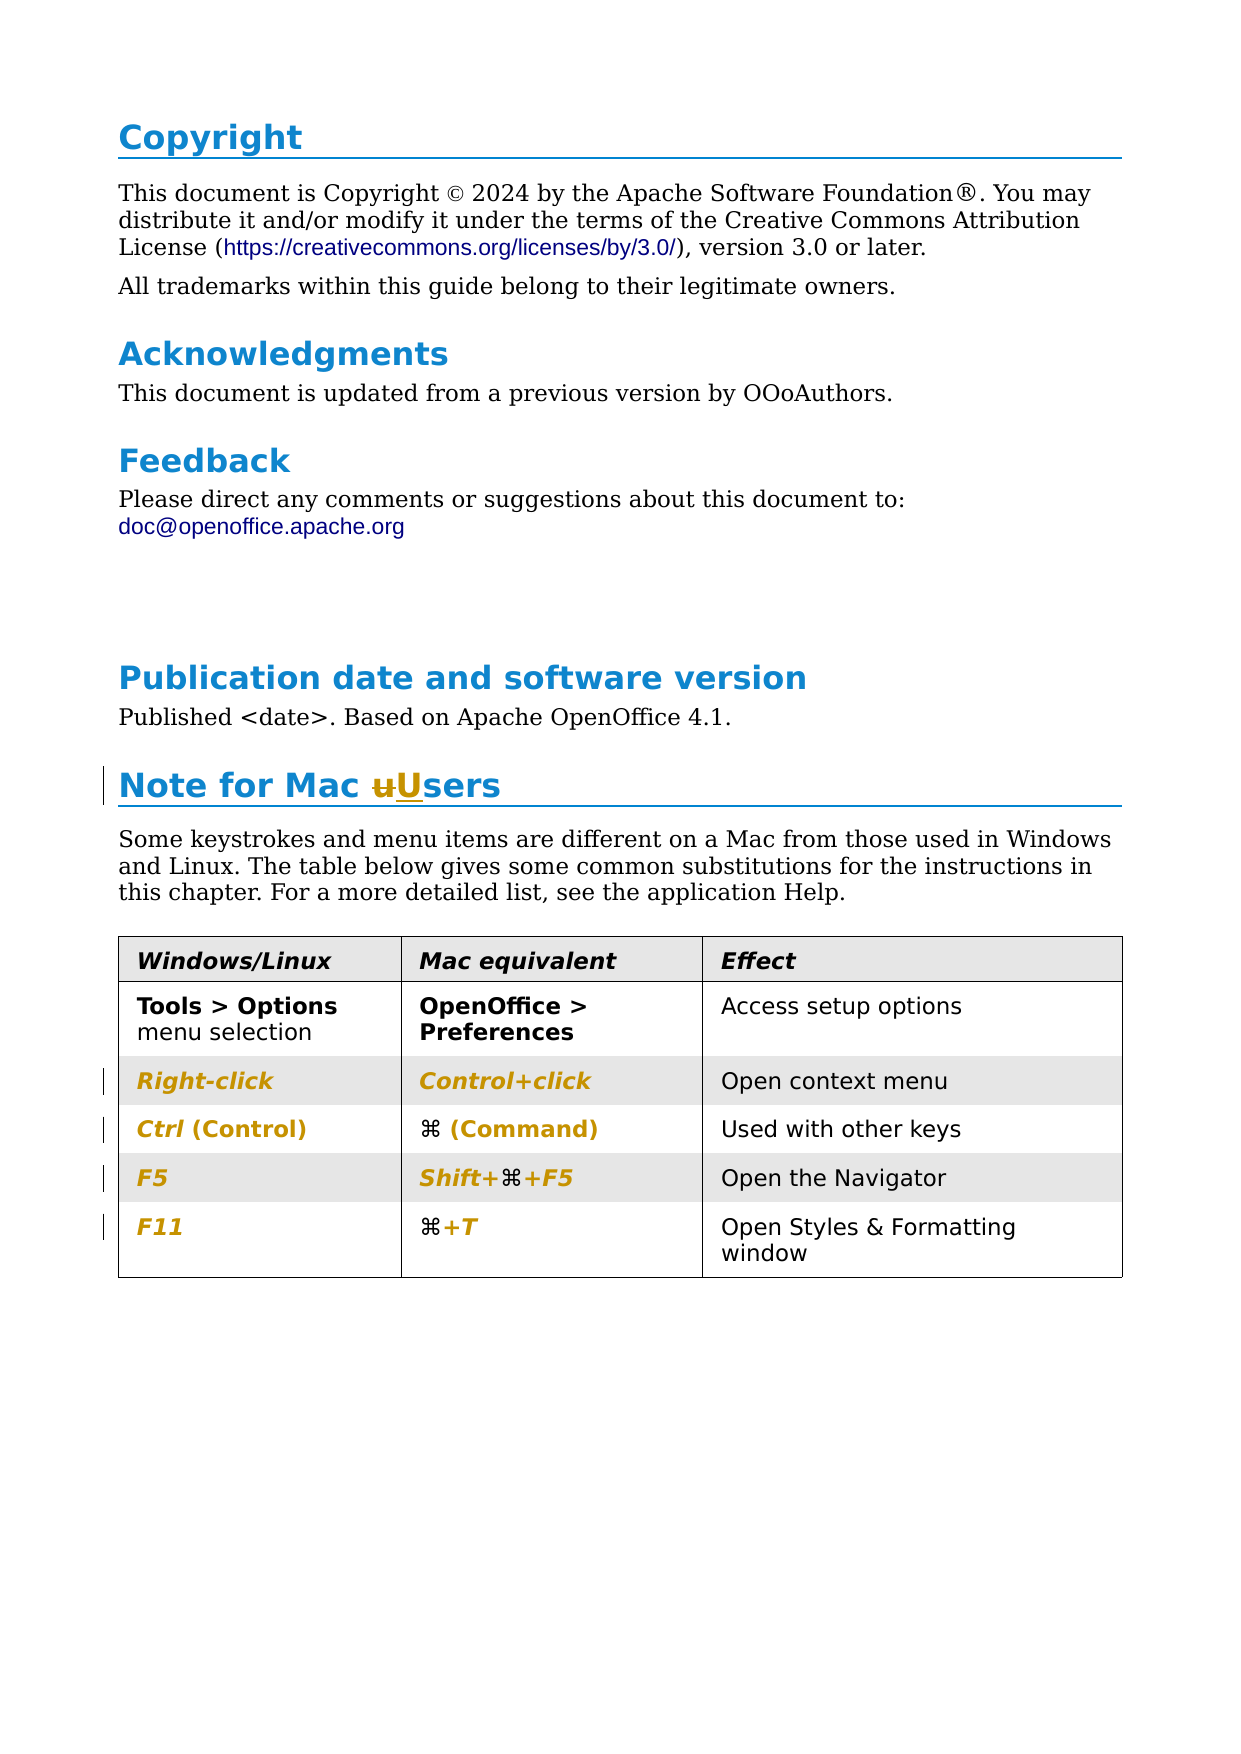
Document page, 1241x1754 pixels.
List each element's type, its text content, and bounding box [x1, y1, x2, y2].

text Published <date>. Based on Apache OpenOffice 4.1. [118, 704, 1122, 730]
table_cell Ctrl (Control) [119, 1105, 401, 1153]
table_cell Control+click [402, 1056, 702, 1105]
subtitle Copyright [118, 118, 1122, 157]
text Publication date and software version [118, 660, 1122, 697]
text This document is Copyright © 2024 by the Apache Software Foundation®. You may distribute it and/or modify it under the terms of the Creative Commons Attribution License (https://creativecommons.org/licenses/by/3.0/), version 3.0 or later. [118, 178, 1122, 261]
text Feedback [118, 443, 1122, 480]
table_cell Open Styles & Formatting window [703, 1202, 1122, 1277]
table_header Effect [703, 937, 1122, 981]
table_cell Open context menu [703, 1056, 1122, 1105]
table_cell Tools > Options menu selection [119, 982, 401, 1056]
table_cell z (Command) [402, 1105, 702, 1153]
table_cell Right-click [119, 1056, 401, 1105]
table_cell Used with other keys [703, 1105, 1122, 1153]
table_cell OpenOffice > Preferences [402, 982, 702, 1056]
text This document is updated from a previous version by OOoAuthors. [118, 380, 1122, 406]
text Some keystrokes and menu items are different on a Mac from those used in Windows and Linux. The table below gives some common substitutions for the instructions in this chapter. For a more detailed list, see the application Help. [118, 826, 1122, 906]
text All trademarks within this guide belong to their legitimate owners. [118, 273, 1122, 300]
table_cell z+T [402, 1202, 702, 1277]
subtitle Note for Mac Users [118, 766, 1122, 805]
table_cell F5 [119, 1153, 401, 1202]
table_cell Open the Navigator [703, 1153, 1122, 1202]
table_header Mac equivalent [402, 937, 702, 981]
table_header Windows/Linux [119, 937, 401, 981]
table_cell Shift+z+F5 [402, 1153, 702, 1202]
text Acknowledgments [118, 336, 1122, 373]
text Please direct any comments or suggestions about this document to: doc@openoffice.apache.org [118, 486, 1122, 539]
table_cell Access setup options [703, 982, 1122, 1056]
table_cell F11 [119, 1202, 401, 1277]
